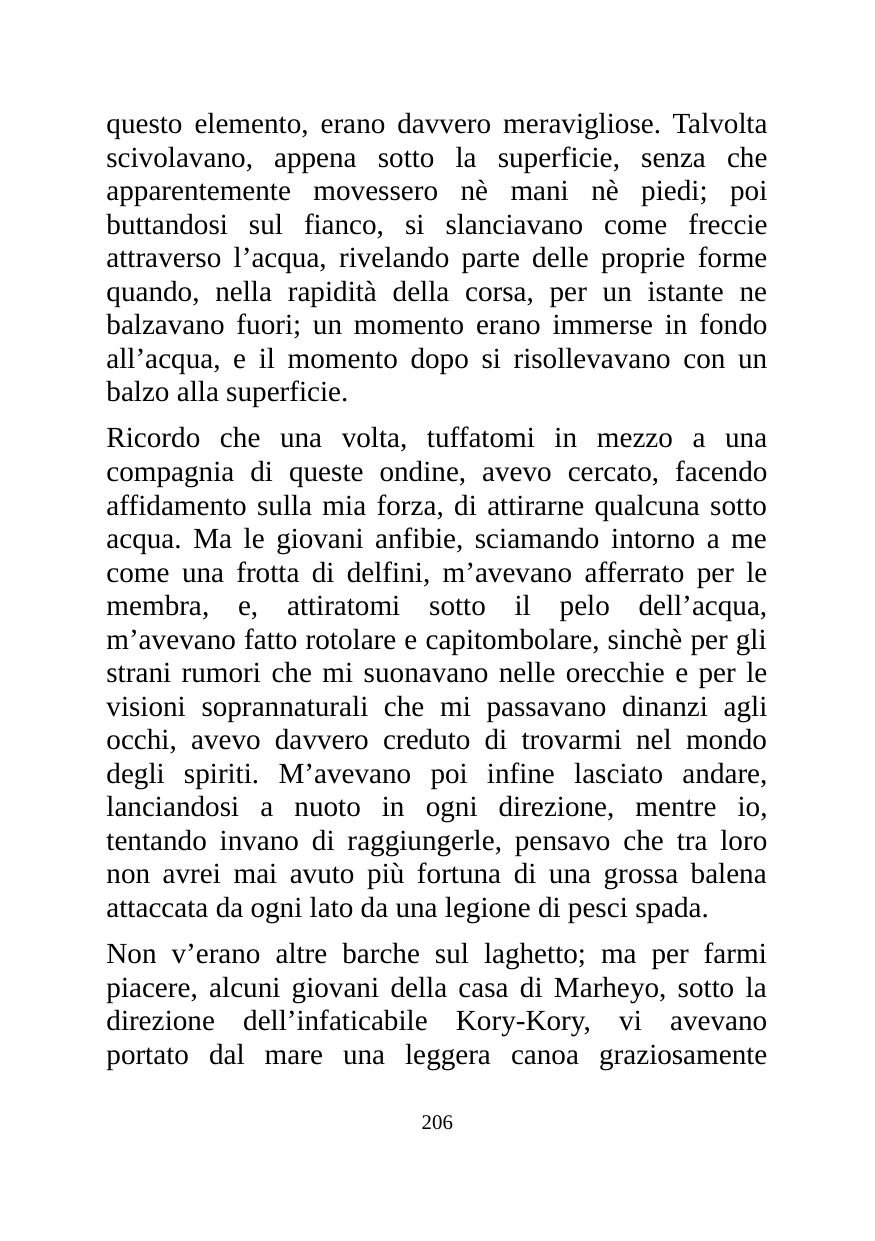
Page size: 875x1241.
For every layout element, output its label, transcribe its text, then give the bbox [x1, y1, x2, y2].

text questo elemento, erano davvero meravigliose. Talvolta scivolavano, appena sotto la superficie, senza che apparentemente movessero nè mani nè piedi; poi buttandosi sul fianco, si slanciavano come freccie attraverso l’acqua, rivelando parte delle proprie forme quando, nella rapidità della corsa, per un istante ne balzavano fuori; un momento erano immerse in fondo all’acqua, e il momento dopo si risollevavano con un balzo alla superficie. [106, 106, 768, 408]
text Non v’erano altre barche sul laghetto; ma per farmi piacere, alcuni giovani della casa di Marheyo, sotto la direzione dell’infaticabile Kory-Kory, vi avevano portato dal mare una leggera canoa graziosamente [106, 936, 768, 1070]
text Ricordo che una volta, tuffatomi in mezzo a una compagnia di queste ondine, avevo cercato, facendo affidamento sulla mia forza, di attirarne qualcuna sotto acqua. Ma le giovani anfibie, sciamando intorno a me come una frotta di delfini, m’avevano afferrato per le membra, e, attiratomi sotto il pelo dell’acqua, m’avevano fatto rotolare e capitombolare, sinchè per gli strani rumori che mi suonavano nelle orecchie e per le visioni soprannaturali che mi passavano dinanzi agli occhi, avevo davvero creduto di trovarmi nel mondo degli spiriti. M’avevano poi infine lasciato andare, lanciandosi a nuoto in ogni direzione, mentre io, tentando invano di raggiungerle, pensavo che tra loro non avrei mai avuto più fortuna di una grossa balena attaccata da ogni lato da una legione di pesci spada. [106, 421, 768, 924]
